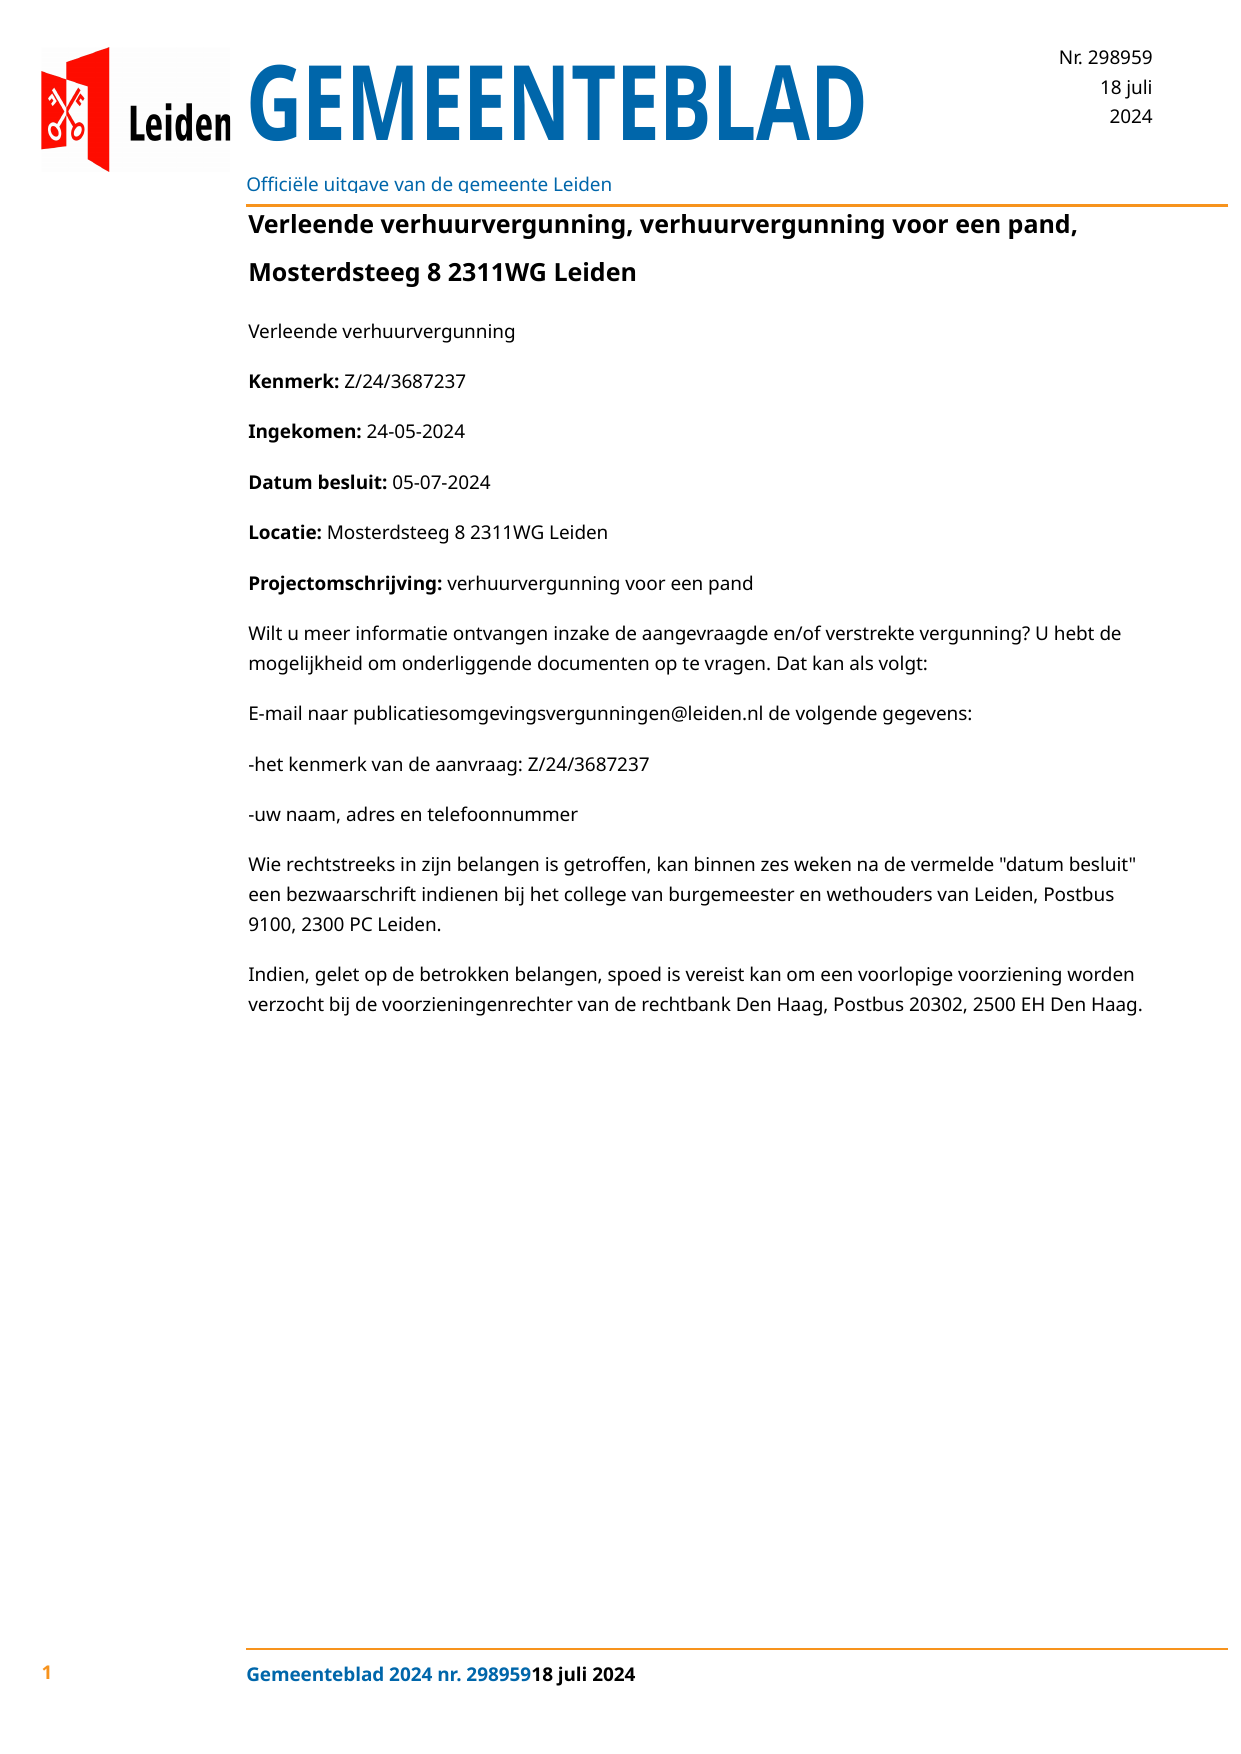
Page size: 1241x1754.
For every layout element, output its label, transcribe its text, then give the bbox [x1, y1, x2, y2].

text Projectomschrijving: verhuurvergunning voor een pand [248, 570, 1152, 596]
text -het kenmerk van de aanvraag: Z/24/3687237 [248, 751, 1152, 777]
text Kenmerk: Z/24/3687237 [248, 368, 1152, 394]
text Wilt u meer informatie ontvangen inzake de aangevraagde en/of verstrekte vergunning? U hebt de mogelijkheid om onderliggende documenten op te vragen. Dat kan als volgt: [248, 620, 1152, 676]
text Locatie: Mosterdsteeg 8 2311WG Leiden [248, 519, 1152, 545]
text Verleende verhuurvergunning, verhuurvergunning voor een pand, Mosterdsteeg 8 2311WG Leiden [248, 207, 1152, 288]
picture [41, 47, 231, 172]
text Datum besluit: 05-07-2024 [248, 469, 1152, 495]
text Verleende verhuurvergunning [248, 318, 1152, 344]
text E-mail naar publicatiesomgevingsvergunningen@leiden.nl de volgende gegevens: [248, 700, 1152, 726]
text Wie rechtstreeks in zijn belangen is getroffen, kan binnen zes weken na de vermelde "datum besluit" een bezwaarschrift indienen bij het college van burgemeester en wethouders van Leiden, Postbus 9100, 2300 PC Leiden. [248, 852, 1152, 937]
text -uw naam, adres en telefoonnummer [248, 801, 1152, 827]
text Indien, gelet op de betrokken belangen, spoed is vereist kan om een voorlopige voorziening worden verzocht bij de voorzieningenrechter van de rechtbank Den Haag, Postbus 20302, 2500 EH Den Haag. [248, 961, 1152, 1017]
text Ingekomen: 24-05-2024 [248, 419, 1152, 444]
